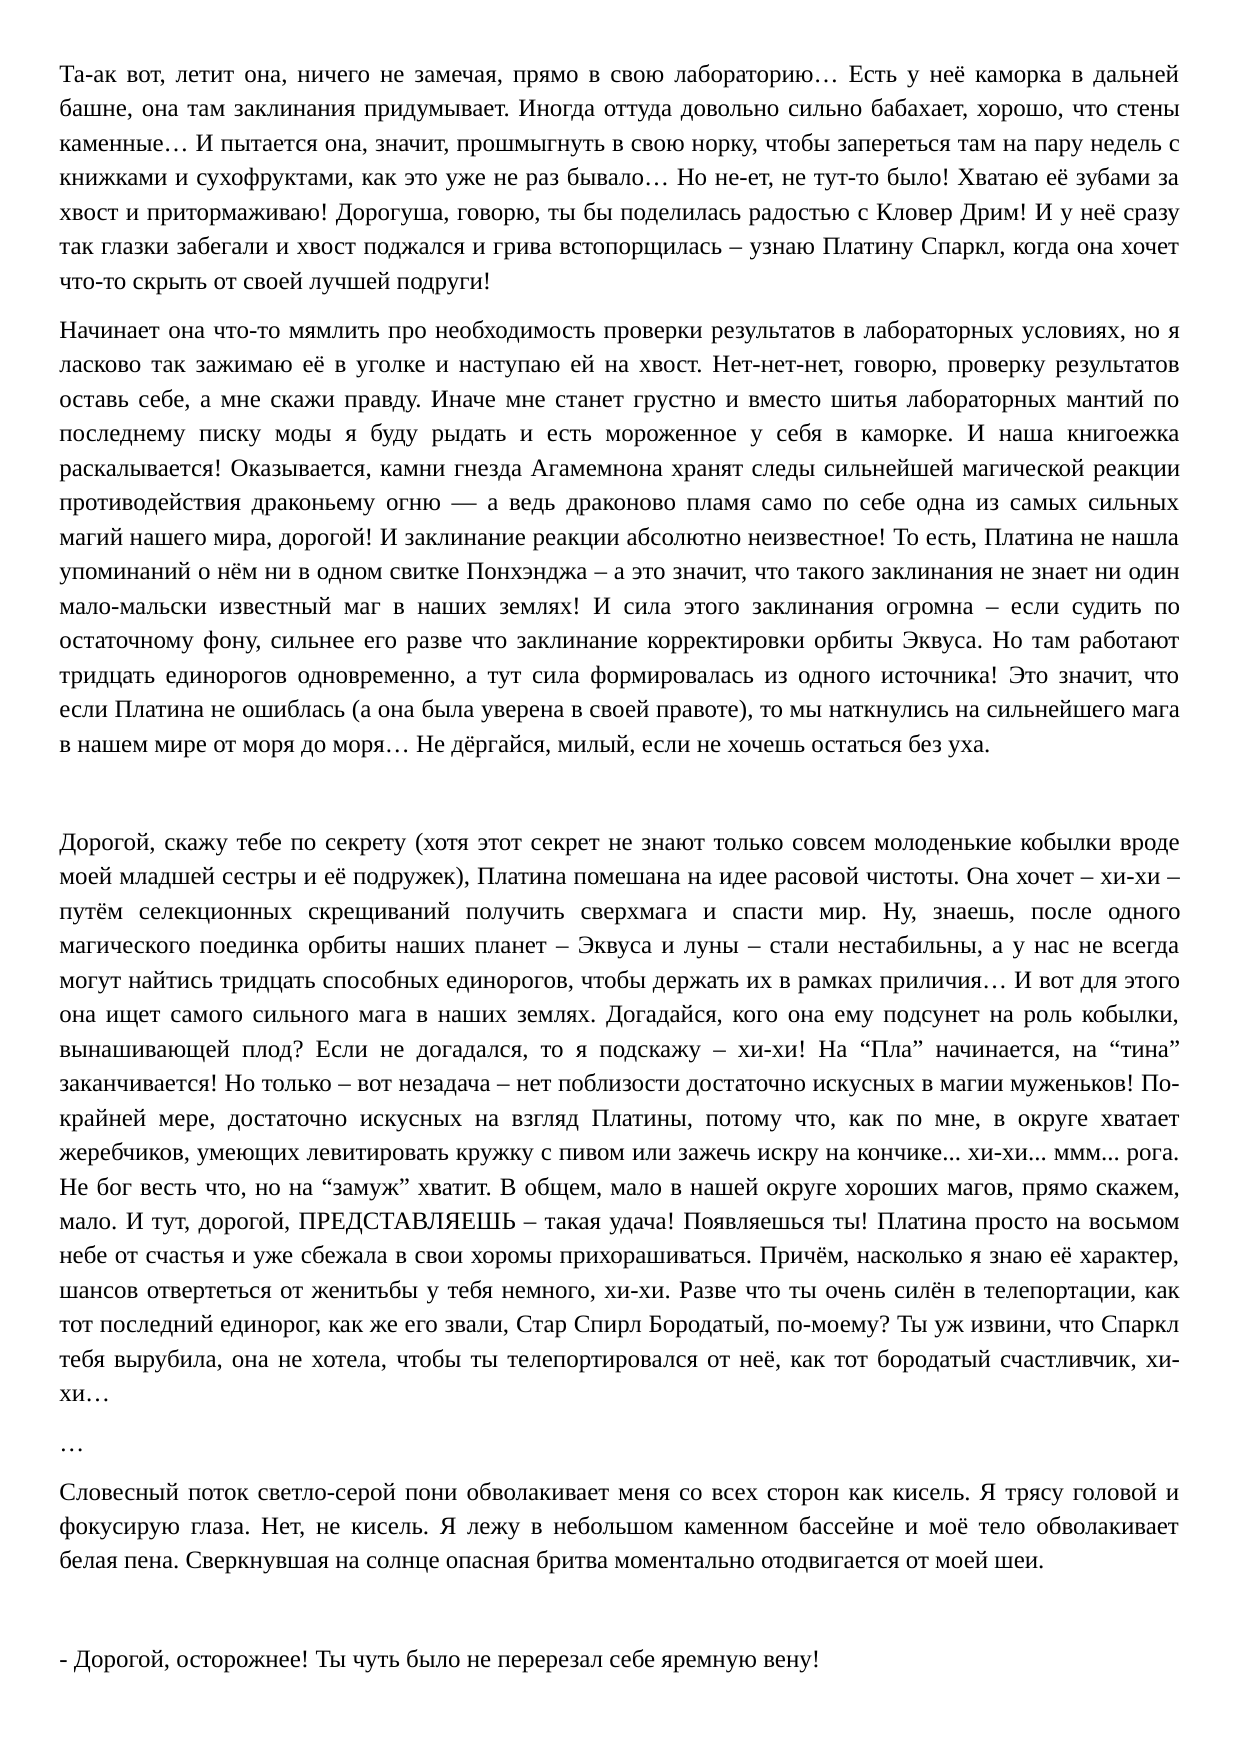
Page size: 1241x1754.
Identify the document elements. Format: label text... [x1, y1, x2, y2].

text - Дорогой, осторожнее! Ты чуть было не перерезал себе яремную вену! [59, 1644, 1181, 1672]
text Та-ак вот, летит она, ничего не замечая, прямо в свою лабораторию… Есть у неё каморка в дальней башне, она там заклинания придумывает. Иногда оттуда довольно сильно бабахает, хорошо, что стены каменные… И пытается она, значит, прошмыгнуть в свою норку, чтобы запереться там на пару недель с книжками и сухофруктами, как это уже не раз бывало… Но не-ет, не тут-то было! Хватаю её зубами за хвост и притормаживаю! Дорогуша, говорю, ты бы поделилась радостью с Кловер Дрим! И у неё сразу так глазки забегали и хвост поджался и грива встопорщилась – узнаю Платину Спаркл, когда она хочет что-то скрыть от своей лучшей подруги! [59, 59, 1181, 295]
text Начинает она что-то мямлить про необходимость проверки результатов в лабораторных условиях, но я ласково так зажимаю её в уголке и наступаю ей на хвост. Нет-нет-нет, говорю, проверку результатов оставь себе, а мне скажи правду. Иначе мне станет грустно и вместо шитья лабораторных мантий по последнему писку моды я буду рыдать и есть мороженное у себя в каморке. И наша книгоежка раскалывается! Оказывается, камни гнезда Агамемнона хранят следы сильнейшей магической реакции противодействия драконьему огню — а ведь драконово пламя само по себе одна из самых сильных магий нашего мира, дорогой! И заклинание реакции абсолютно неизвестное! То есть, Платина не нашла упоминаний о нём ни в одном свитке Понхэнджа – а это значит, что такого заклинания не знает ни один мало-мальски известный маг в наших землях! И сила этого заклинания огромна – если судить по остаточному фону, сильнее его разве что заклинание корректировки орбиты Эквуса. Но там работают тридцать единорогов одновременно, а тут сила формировалась из одного источника! Это значит, что если Платина не ошиблась (а она была уверена в своей правоте), то мы наткнулись на сильнейшего мага в нашем мире от моря до моря… Не дёргайся, милый, если не хочешь остаться без уха. [59, 315, 1181, 757]
text Словесный поток светло-серой пони обволакивает меня со всех сторон как кисель. Я трясу головой и фокусирую глаза. Нет, не кисель. Я лежу в небольшом каменном бассейне и моё тело обволакивает белая пена. Сверкнувшая на солнце опасная бритва моментально отодвигается от моей шеи. [59, 1477, 1181, 1574]
text … [59, 1428, 1181, 1456]
text Дорогой, скажу тебе по секрету (хотя этот секрет не знают только совсем молоденькие кобылки вроде моей младшей сестры и её подружек), Платина помешана на идее расовой чистоты. Она хочет – хи-хи – путём селекционных скрещиваний получить сверхмага и спасти мир. Ну, знаешь, после одного магического поединка орбиты наших планет – Эквуса и луны – стали нестабильны, а у нас не всегда могут найтись тридцать способных единорогов, чтобы держать их в рамках приличия… И вот для этого она ищет самого сильного мага в наших землях. Догадайся, кого она ему подсунет на роль кобылки, вынашивающей плод? Если не догадался, то я подскажу – хи-хи! На “Пла” начинается, на “тина” заканчивается! Но только – вот незадача – нет поблизости достаточно искусных в магии муженьков! По-крайней мере, достаточно искусных на взгляд Платины, потому что, как по мне, в округе хватает жеребчиков, умеющих левитировать кружку с пивом или зажечь искру на кончике... хи-хи... ммм... рога. Не бог весть что, но на “замуж” хватит. В общем, мало в нашей округе хороших магов, прямо скажем, мало. И тут, дорогой, ПРЕДСТАВЛЯЕШЬ – такая удача! Появляешься ты! Платина просто на восьмом небе от счастья и уже сбежала в свои хоромы прихорашиваться. Причём, насколько я знаю её характер, шансов отвертеться от женитьбы у тебя немного, хи-хи. Разве что ты очень силён в телепортации, как тот последний единорог, как же его звали, Стар Спирл Бородатый, по-моему? Ты уж извини, что Спаркл тебя вырубила, она не хотела, чтобы ты телепортировался от неё, как тот бородатый счастливчик, хи-хи… [59, 827, 1181, 1407]
